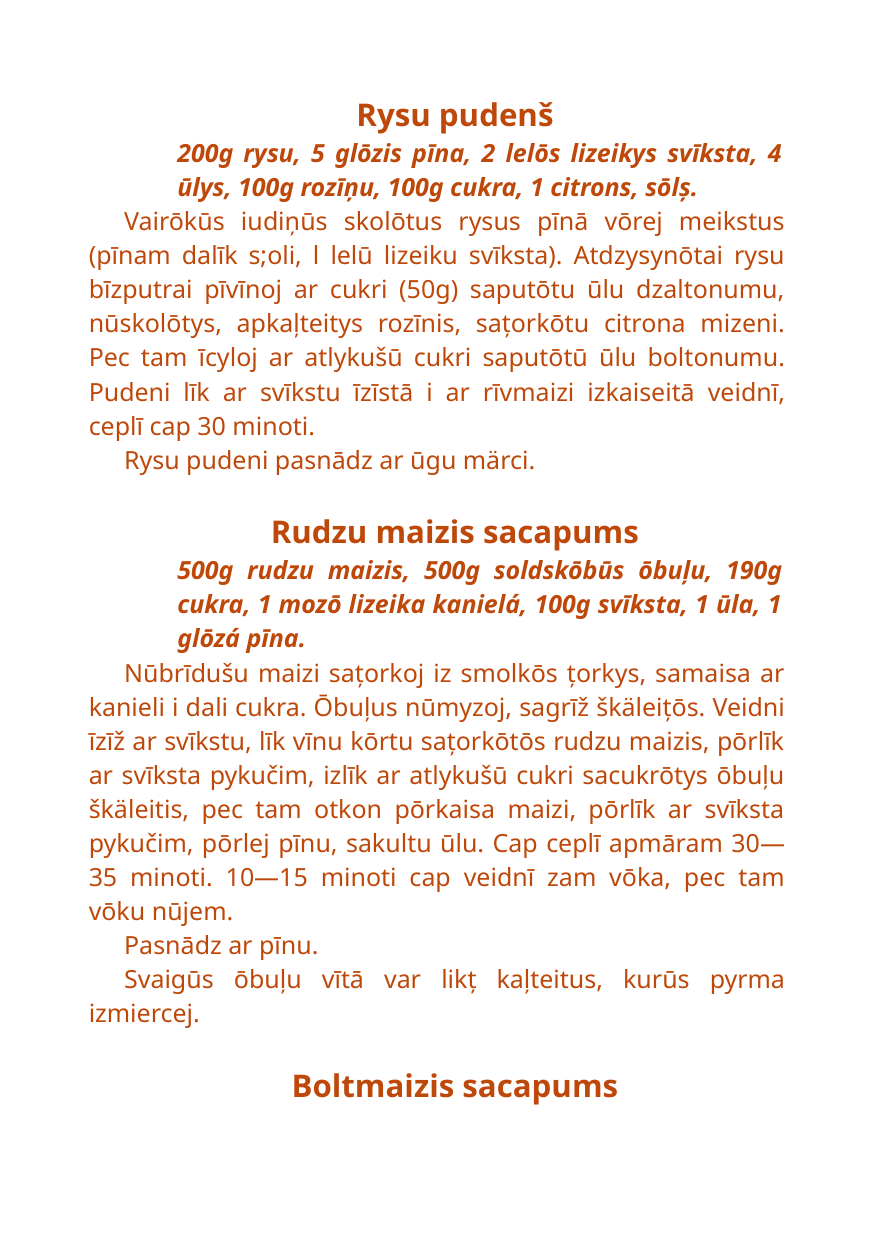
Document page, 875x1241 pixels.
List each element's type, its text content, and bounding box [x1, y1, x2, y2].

text Rysu pudeni pasnādz ar ūgu märci. [88, 442, 786, 476]
text Boltmaizis sacapums [88, 1064, 786, 1107]
text 500g rudzu maizis, 500g soldskōbūs ōbuļu, 190g cukra, 1 mozō lizeika kanielá, 100g svīksta, 1 ūla, 1 glōzá pīna. [177, 553, 786, 655]
text Pasnādz ar pīnu. [88, 928, 786, 962]
text 200g rysu, 5 glōzis pīna, 2 lelōs lizeikys svīksta, 4 ūlys, 100g rozīņu, 100g cukra, 1 citrons, sōlș. [177, 136, 786, 204]
text Nūbrīdušu maizi sațorkoj iz smolkōs țorkys, samaisa ar kanieli i dali cukra. Ōbuļus nūmyzoj, sagrīž škäleițōs. Veidni īzīž ar svīkstu, līk vīnu kōrtu sațorkōtōs rudzu maizis, pōrlīk ar svīksta pykučim, izlīk ar atlykušū cukri sacukrōtys ōbuļu škäleitis, pec tam otkon pōrkaisa maizi, pōrlīk ar svīksta pykučim, pōrlej pīnu, sakultu ūlu. Cap ceplī apmāram 30—35 minoti. 10—15 minoti cap veidnī zam vōka, pec tam vōku nūjem. [88, 655, 786, 928]
text Vairōkūs iudiņūs skolōtus rysus pīnā vōrej meikstus (pīnam dalīk s;oli, l lelū lizeiku svīksta). Atdzysynōtai rysu bīzputrai pīvīnoj ar cukri (50g) saputōtu ūlu dzaltonumu, nūskolōtys, apkaļteitys rozīnis, sațorkōtu citrona mizeni. Pec tam īcyloj ar atlykušū cukri saputōtū ūlu boltonumu. Pudeni līk ar svīkstu īzīstā i ar rīvmaizi izkaiseitā veidnī, ceplī cap 30 minoti. [88, 204, 786, 442]
text Rysu pudenš [88, 93, 786, 136]
text Rudzu maizis sacapums [88, 510, 786, 553]
text Svaigūs ōbuļu vītā var likț kaļteitus, kurūs pyrma izmiercej. [88, 962, 786, 1030]
